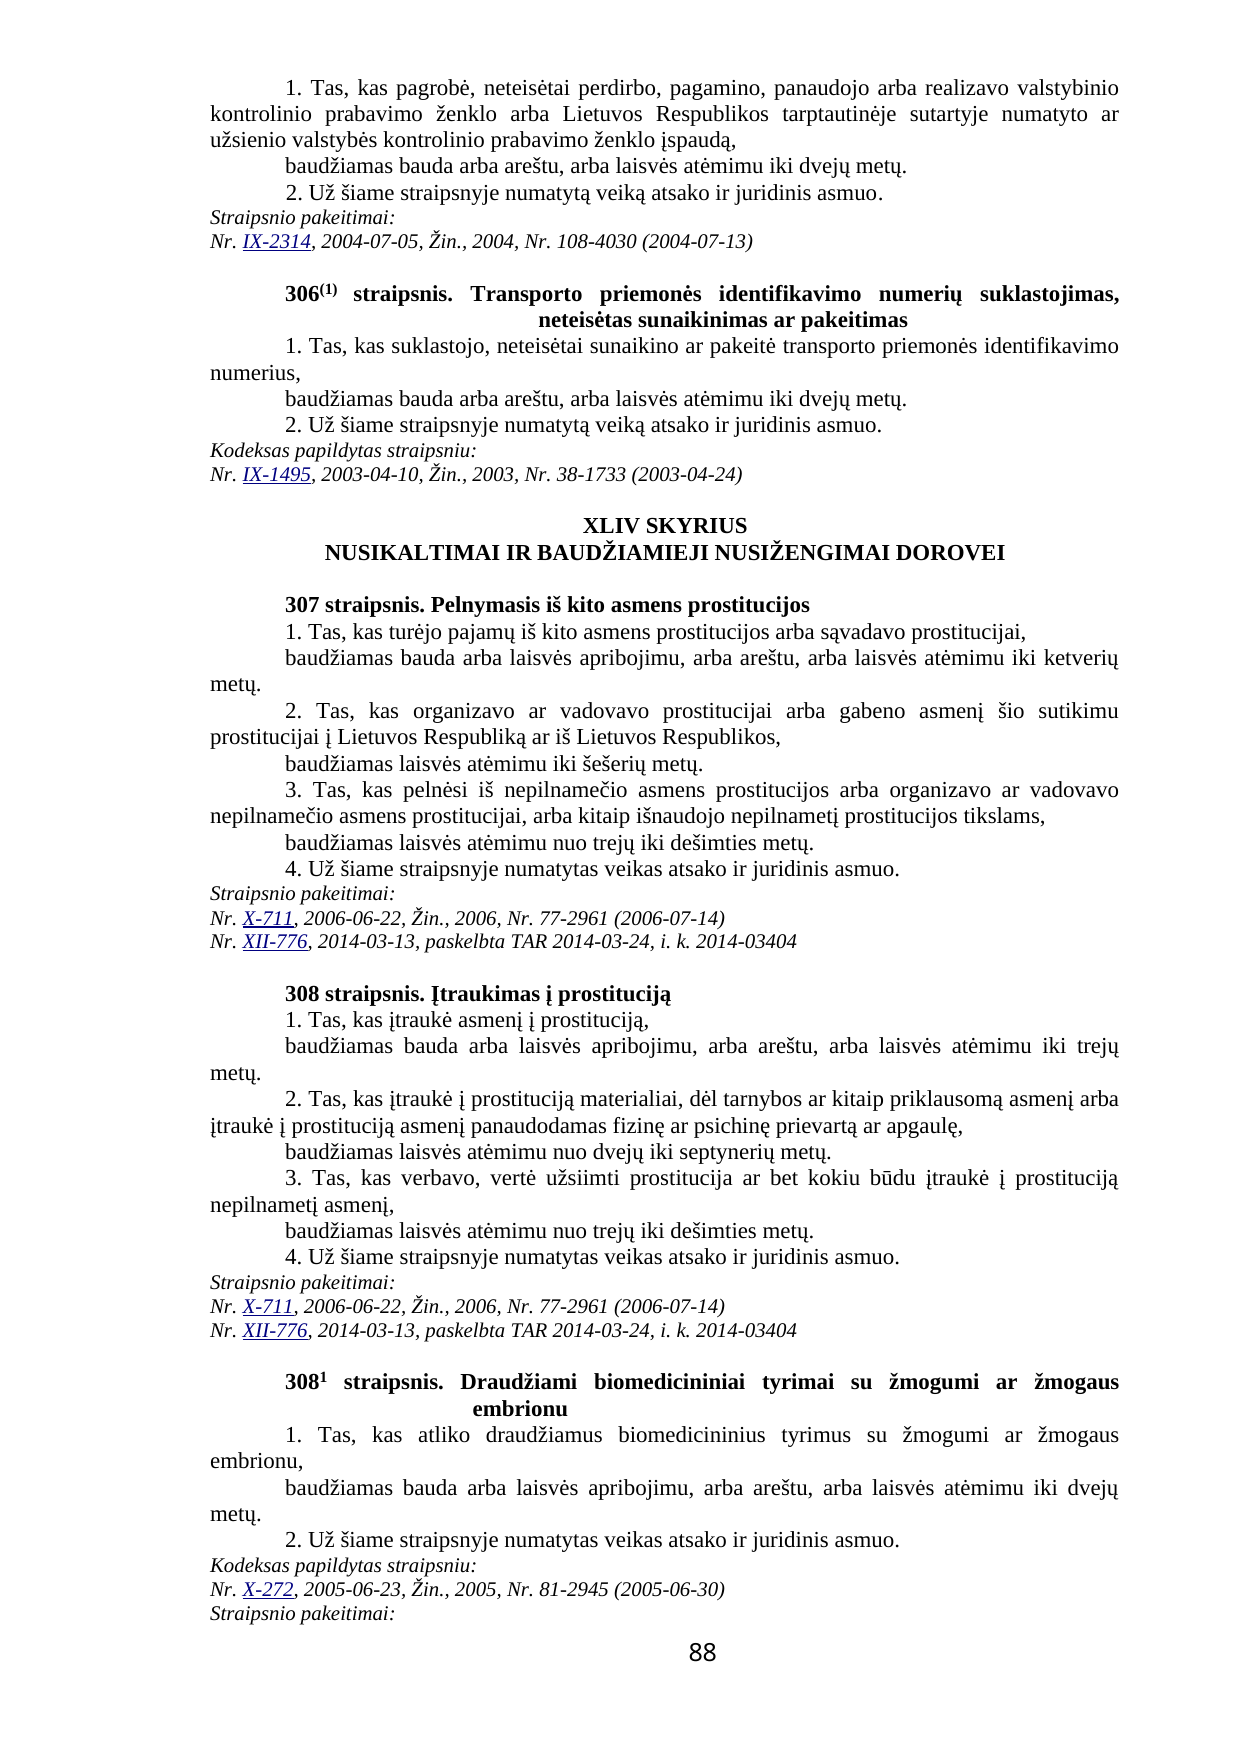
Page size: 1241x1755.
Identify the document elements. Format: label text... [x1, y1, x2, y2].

text Nr. X-272, 2005-06-23, Žin., 2005, Nr. 81-2945 (2005-06-30) [210, 1577, 1120, 1601]
text 4. Už šiame straipsnyje numatytas veikas atsako ir juridinis asmuo. [210, 1243, 1120, 1270]
text 2. Tas, kas organizavo ar vadovavo prostitucijai arba gabeno asmenį šio sutikimu prostitucijai į Lietuvos Respubliką ar iš Lietuvos Respublikos, [210, 697, 1120, 749]
text Kodeksas papildytas straipsniu: [210, 438, 1120, 462]
text 1. Tas, kas suklastojo, neteisėtai sunaikino ar pakeitė transporto priemonės identifikavimo numerius, [210, 332, 1120, 385]
text Nr. XII-776, 2014-03-13, paskelbta TAR 2014-03-24, i. k. 2014-03404 [210, 1318, 1120, 1342]
text 308 straipsnis. Įtraukimas į prostituciją [210, 980, 1120, 1006]
text 3081 straipsnis. Draudžiami biomedicininiai tyrimai su žmogumi ar žmogaus embrionu [285, 1368, 1120, 1421]
text 3. Tas, kas pelnėsi iš nepilnamečio asmens prostitucijos arba organizavo ar vadovavo nepilnamečio asmens prostitucijai, arba kitaip išnaudojo nepilnametį prostitucijos tikslams, [210, 776, 1120, 829]
text 307 straipsnis. Pelnymasis iš kito asmens prostitucijos [210, 591, 1120, 618]
text baudžiamas bauda arba areštu, arba laisvės atėmimu iki dvejų metų. [210, 385, 1120, 412]
text Straipsnio pakeitimai: [210, 205, 1120, 229]
text 2. Už šiame straipsnyje numatytas veikas atsako ir juridinis asmuo. [210, 1526, 1120, 1553]
text Nr. X-711, 2006-06-22, Žin., 2006, Nr. 77-2961 (2006-07-14) [210, 1294, 1120, 1318]
text baudžiamas bauda arba laisvės apribojimu, arba areštu, arba laisvės atėmimu iki dvejų metų. [210, 1474, 1120, 1526]
text 306(1) straipsnis. Transporto priemonės identifikavimo numerių suklastojimas, neteisėtas sunaikinimas ar pakeitimas [285, 280, 1120, 332]
text baudžiamas laisvės atėmimu nuo trejų iki dešimties metų. [210, 829, 1120, 855]
text Kodeksas papildytas straipsniu: [210, 1553, 1120, 1577]
text 1. Tas, kas įtraukė asmenį į prostituciją, [210, 1006, 1120, 1033]
text Nr. IX-2314, 2004-07-05, Žin., 2004, Nr. 108-4030 (2004-07-13) [210, 229, 1120, 253]
subtitle 1. Tas, kas pagrobė, neteisėtai perdirbo, pagamino, panaudojo arba realizavo valstybinio kontrolinio prabavimo ženklo arba Lietuvos Respublikos tarptautinėje sutartyje numatyto ar užsienio valstybės kontrolinio prabavimo ženklo įspaudą, [210, 73, 1120, 153]
text baudžiamas laisvės atėmimu nuo dvejų iki septynerių metų. [210, 1138, 1120, 1164]
text 2. Tas, kas įtraukė į prostituciją materialiai, dėl tarnybos ar kitaip priklausomą asmenį arba įtraukė į prostituciją asmenį panaudodamas fizinę ar psichinę prievartą ar apgaulę, [210, 1085, 1120, 1138]
text baudžiamas laisvės atėmimu nuo trejų iki dešimties metų. [210, 1217, 1120, 1243]
text 2. Už šiame straipsnyje numatytą veiką atsako ir juridinis asmuo. [210, 412, 1120, 438]
text Straipsnio pakeitimai: [210, 1270, 1120, 1294]
text baudžiamas bauda arba areštu, arba laisvės atėmimu iki dvejų metų. [210, 153, 1120, 179]
text Straipsnio pakeitimai: [210, 881, 1120, 905]
text 4. Už šiame straipsnyje numatytas veikas atsako ir juridinis asmuo. [210, 855, 1120, 881]
text 1. Tas, kas atliko draudžiamus biomedicininius tyrimus su žmogumi ar žmogaus embrionu, [210, 1421, 1120, 1474]
text 3. Tas, kas verbavo, vertė užsiimti prostitucija ar bet kokiu būdu įtraukė į prostituciją nepilnametį asmenį, [210, 1164, 1120, 1217]
text baudžiamas laisvės atėmimu iki šešerių metų. [210, 749, 1120, 776]
text baudžiamas bauda arba laisvės apribojimu, arba areštu, arba laisvės atėmimu iki ketverių metų. [210, 644, 1120, 697]
subtitle XLIV SKYRIUS [210, 512, 1120, 539]
text baudžiamas bauda arba laisvės apribojimu, arba areštu, arba laisvės atėmimu iki trejų metų. [210, 1033, 1120, 1085]
text Nr. IX-1495, 2003-04-10, Žin., 2003, Nr. 38-1733 (2003-04-24) [210, 462, 1120, 486]
text 2. Už šiame straipsnyje numatytą veiką atsako ir juridinis asmuo. [210, 179, 1106, 205]
text Nr. X-711, 2006-06-22, Žin., 2006, Nr. 77-2961 (2006-07-14) [210, 905, 1120, 929]
text NUSIKALTIMAI IR BAUDŽIAMIEJI NUSIŽENGIMAI DOROVEI [210, 539, 1120, 565]
text Straipsnio pakeitimai: [210, 1601, 1120, 1625]
text 1. Tas, kas turėjo pajamų iš kito asmens prostitucijos arba sąvadavo prostitucijai, [210, 618, 1120, 644]
text Nr. XII-776, 2014-03-13, paskelbta TAR 2014-03-24, i. k. 2014-03404 [210, 929, 1120, 953]
